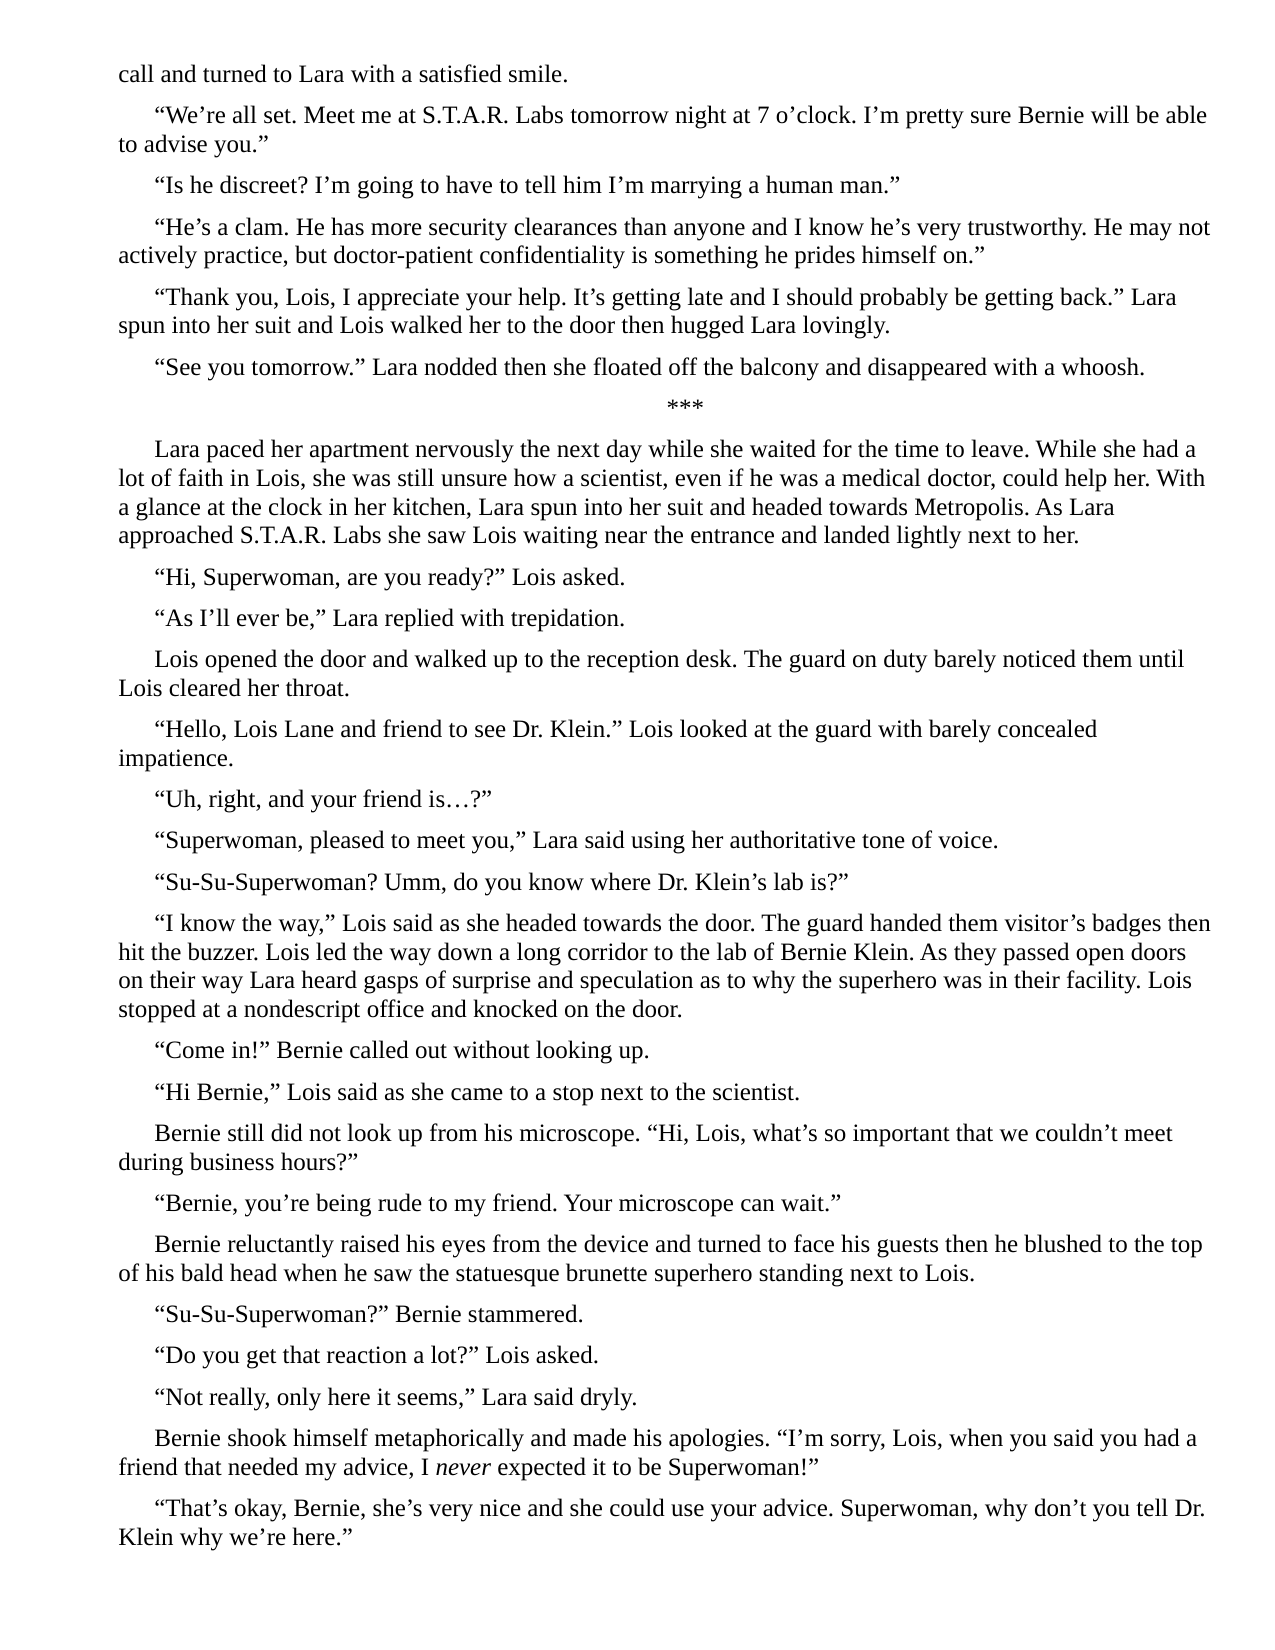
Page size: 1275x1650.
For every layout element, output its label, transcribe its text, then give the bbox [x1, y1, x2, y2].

text Lois opened the door and walked up to the reception desk. The guard on duty barely noticed them until Lois cleared her throat. [118, 644, 1216, 702]
text “Su-Su-Superwoman? Umm, do you know where Dr. Klein’s lab is?” [118, 867, 1216, 895]
text “He’s a clam. He has more security clearances than anyone and I know he’s very trustworthy. He may not actively practice, but doctor-patient confidentiality is something he prides himself on.” [118, 212, 1216, 269]
text Bernie shook himself metaphorically and made his apologies. “I’m sorry, Lois, when you said you had a friend that needed my advice, I never expected it to be Superwoman!” [118, 1423, 1216, 1480]
text “Hi Bernie,” Lois said as she came to a stop next to the scientist. [118, 1077, 1216, 1105]
text “We’re all set. Meet me at S.T.A.R. Labs tomorrow night at 7 o’clock. I’m pretty sure Bernie will be able to advise you.” [118, 100, 1216, 158]
text “Hi, Superwoman, are you ready?” Lois asked. [118, 562, 1216, 590]
text “Not really, only here it seems,” Lara said dryly. [118, 1382, 1216, 1410]
text “Come in!” Bernie called out without looking up. [118, 1035, 1216, 1064]
text “Do you get that reaction a lot?” Lois asked. [118, 1340, 1216, 1369]
text “Is he discreet? I’m going to have to tell him I’m marrying a human man.” [118, 170, 1216, 199]
text “I know the way,” Lois said as she headed towards the door. The guard handed them visitor’s badges then hit the buzzer. Lois led the way down a long corridor to the lab of Bernie Klein. As they passed open doors on their way Lara heard gasps of surprise and speculation as to why the superhero was in their facility. Lois stopped at a nondescript office and knocked on the door. [118, 908, 1216, 1023]
text “Superwoman, pleased to meet you,” Lara said using her authoritative tone of voice. [118, 825, 1216, 854]
text *** [118, 393, 1216, 422]
text Bernie still did not look up from his microscope. “Hi, Lois, what’s so important that we couldn’t meet during business hours?” [118, 1118, 1216, 1175]
text “Bernie, you’re being rude to my friend. Your microscope can wait.” [118, 1188, 1216, 1217]
text Lara paced her apartment nervously the next day while she waited for the time to leave. While she had a lot of faith in Lois, she was still unsure how a scientist, even if he was a medical doctor, could help her. With a glance at the clock in her kitchen, Lara spun into her suit and headed towards Metropolis. As Lara approached S.T.A.R. Labs she saw Lois waiting near the entrance and landed lightly next to her. [118, 434, 1216, 549]
text “As I’ll ever be,” Lara replied with trepidation. [118, 603, 1216, 632]
text “That’s okay, Bernie, she’s very nice and she could use your advice. Superwoman, why don’t you tell Dr. Klein why we’re here.” [118, 1493, 1216, 1550]
text “See you tomorrow.” Lara nodded then she floated off the balcony and disappeared with a whoosh. [118, 352, 1216, 380]
text call and turned to Lara with a satisfied smile. [118, 59, 1216, 88]
text “Su-Su-Superwoman?” Bernie stammered. [118, 1299, 1216, 1328]
text “Hello, Lois Lane and friend to see Dr. Klein.” Lois looked at the guard with barely concealed impatience. [118, 714, 1216, 772]
text Bernie reluctantly raised his eyes from the device and turned to face his guests then he blushed to the top of his bald head when he saw the statuesque brunette superhero standing next to Lois. [118, 1229, 1216, 1287]
text “Thank you, Lois, I appreciate your help. It’s getting late and I should probably be getting back.” Lara spun into her suit and Lois walked her to the door then hugged Lara lovingly. [118, 282, 1216, 339]
text “Uh, right, and your friend is…?” [118, 784, 1216, 813]
